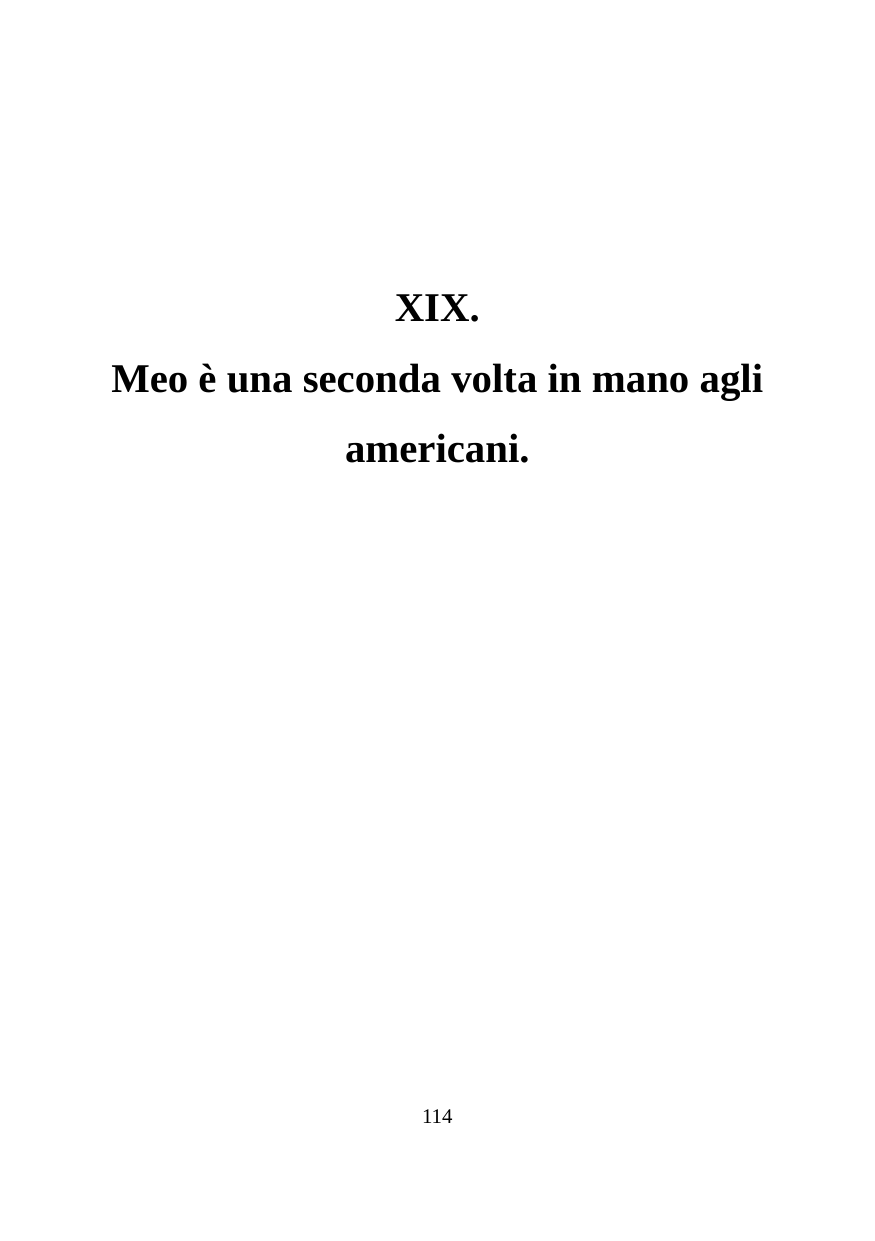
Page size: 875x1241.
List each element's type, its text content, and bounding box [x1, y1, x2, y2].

subtitle XIX. Meo è una seconda volta in mano agli americani. [106, 283, 768, 471]
